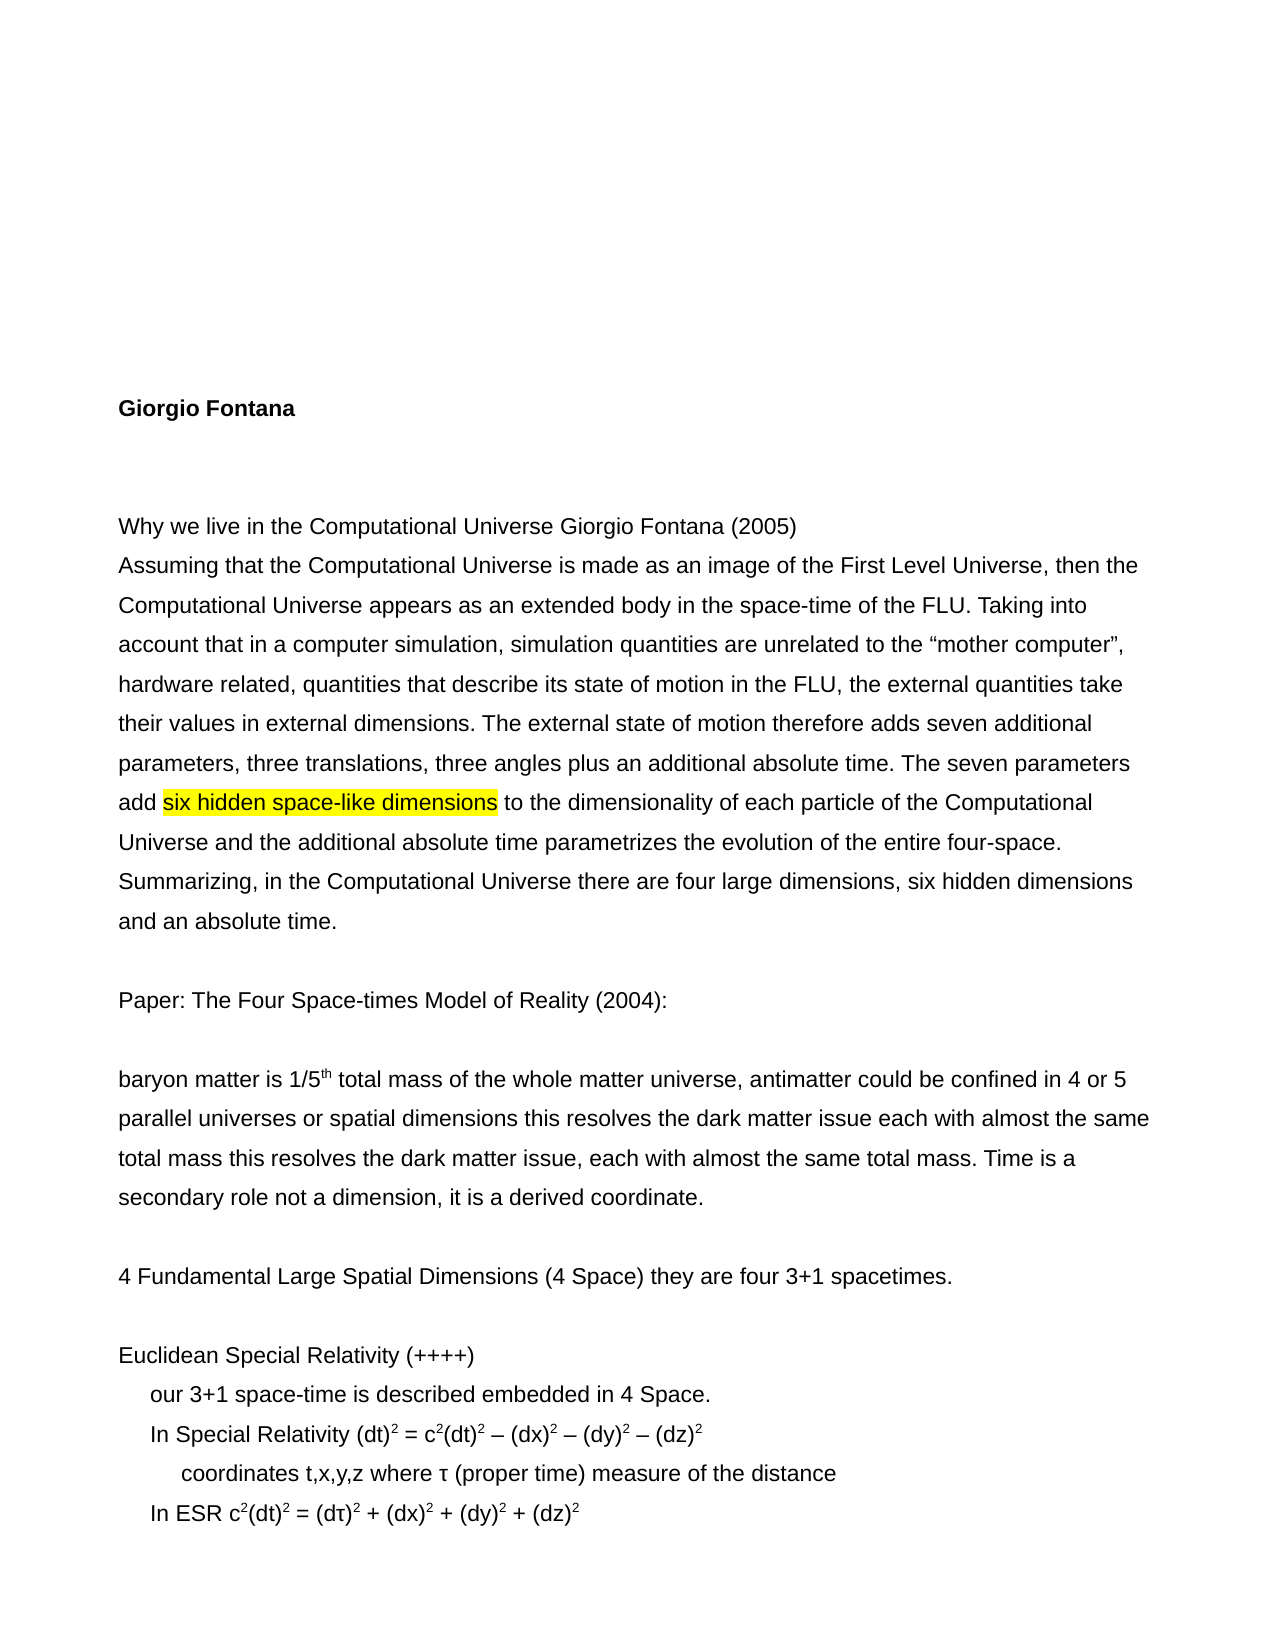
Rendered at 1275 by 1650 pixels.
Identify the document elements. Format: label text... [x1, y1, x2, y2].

text coordinates t,x,y,z where τ (proper time) measure of the distance [118, 1460, 1157, 1487]
text baryon matter is 1/5th total mass of the whole matter universe, antimatter could be confined in 4 or 5 parallel universes or spatial dimensions this resolves the dark matter issue each with almost the same total mass this resolves the dark matter issue, each with almost the same total mass. Time is a secondary role not a dimension, it is a derived coordinate. [118, 1066, 1157, 1210]
text In Special Relativity (dt)2 = c2(dt)2 – (dx)2 – (dy)2 – (dz)2 [118, 1421, 1157, 1447]
text 4 Fundamental Large Spatial Dimensions (4 Space) they are four 3+1 spacetimes. [118, 1263, 1157, 1289]
text Paper: The Four Space-times Model of Reality (2004): [118, 987, 1157, 1013]
text In ESR c2(dt)2 = (dτ)2 + (dx)2 + (dy)2 + (dz)2 [118, 1500, 1157, 1526]
text Giorgio Fontana [118, 394, 1157, 421]
text Why we live in the Computational Universe Giorgio Fontana (2005) [118, 513, 1157, 539]
text Euclidean Special Relativity (++++) [118, 1342, 1157, 1368]
text our 3+1 space-time is described embedded in 4 Space. [118, 1381, 1157, 1408]
text Assuming that the Computational Universe is made as an image of the First Level Universe, then the Computational Universe appears as an extended body in the space-time of the FLU. Taking into account that in a computer simulation, simulation quantities are unrelated to the “mother computer”, hardware related, quantities that describe its state of motion in the FLU, the external quantities take their values in external dimensions. The external state of motion therefore adds seven additional parameters, three translations, three angles plus an additional absolute time. The seven parameters add six hidden space-like dimensions to the dimensionality of each particle of the Computational Universe and the additional absolute time parametrizes the evolution of the entire four-space. Summarizing, in the Computational Universe there are four large dimensions, six hidden dimensions and an absolute time. [118, 552, 1157, 934]
